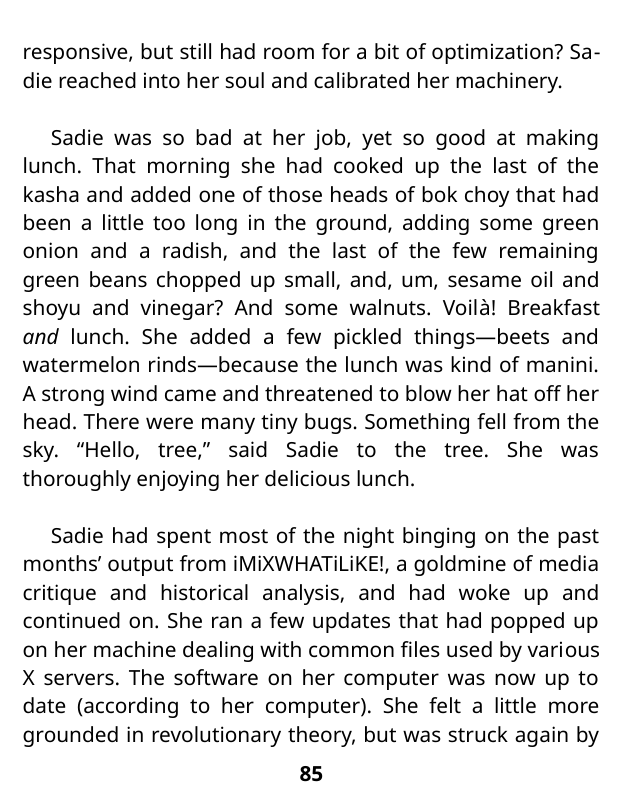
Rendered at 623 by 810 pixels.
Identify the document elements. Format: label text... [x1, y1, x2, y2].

text responsive, but still had room for a bit of optimization? Sa­die reached into her soul and calibrated her machinery. [22, 37, 600, 94]
text Sadie had spent most of the night binging on the past months’ output from iMiXWHATiLiKE!, a goldmine of media critique and historical analysis, and had woke up and continued on. She ran a few updates that had popped up on her machine dealing with common files used by vari­ous X servers. The software on her computer was now up to date (according to her computer). She felt a little more grounded in revolutionary theory, but was struck again by [22, 521, 600, 748]
text Sadie was so bad at her job, yet so good at making lunch. That morning she had cooked up the last of the kasha and added one of those heads of bok choy that had been a little too long in the ground, adding some green onion and a radish, and the last of the few remaining green beans chopped up small, and, um, sesame oil and shoyu and vinegar? And some walnuts. Voilà! Breakfast and lunch. She added a few pickled things—beets and watermelon rinds—because the lunch was kind of manini. A strong wind came and threatened to blow her hat off her head. There were many tiny bugs. Something fell from the sky. “Hello, tree,” said Sadie to the tree. She was thoroughly en­joying her delicious lunch. [22, 123, 600, 492]
